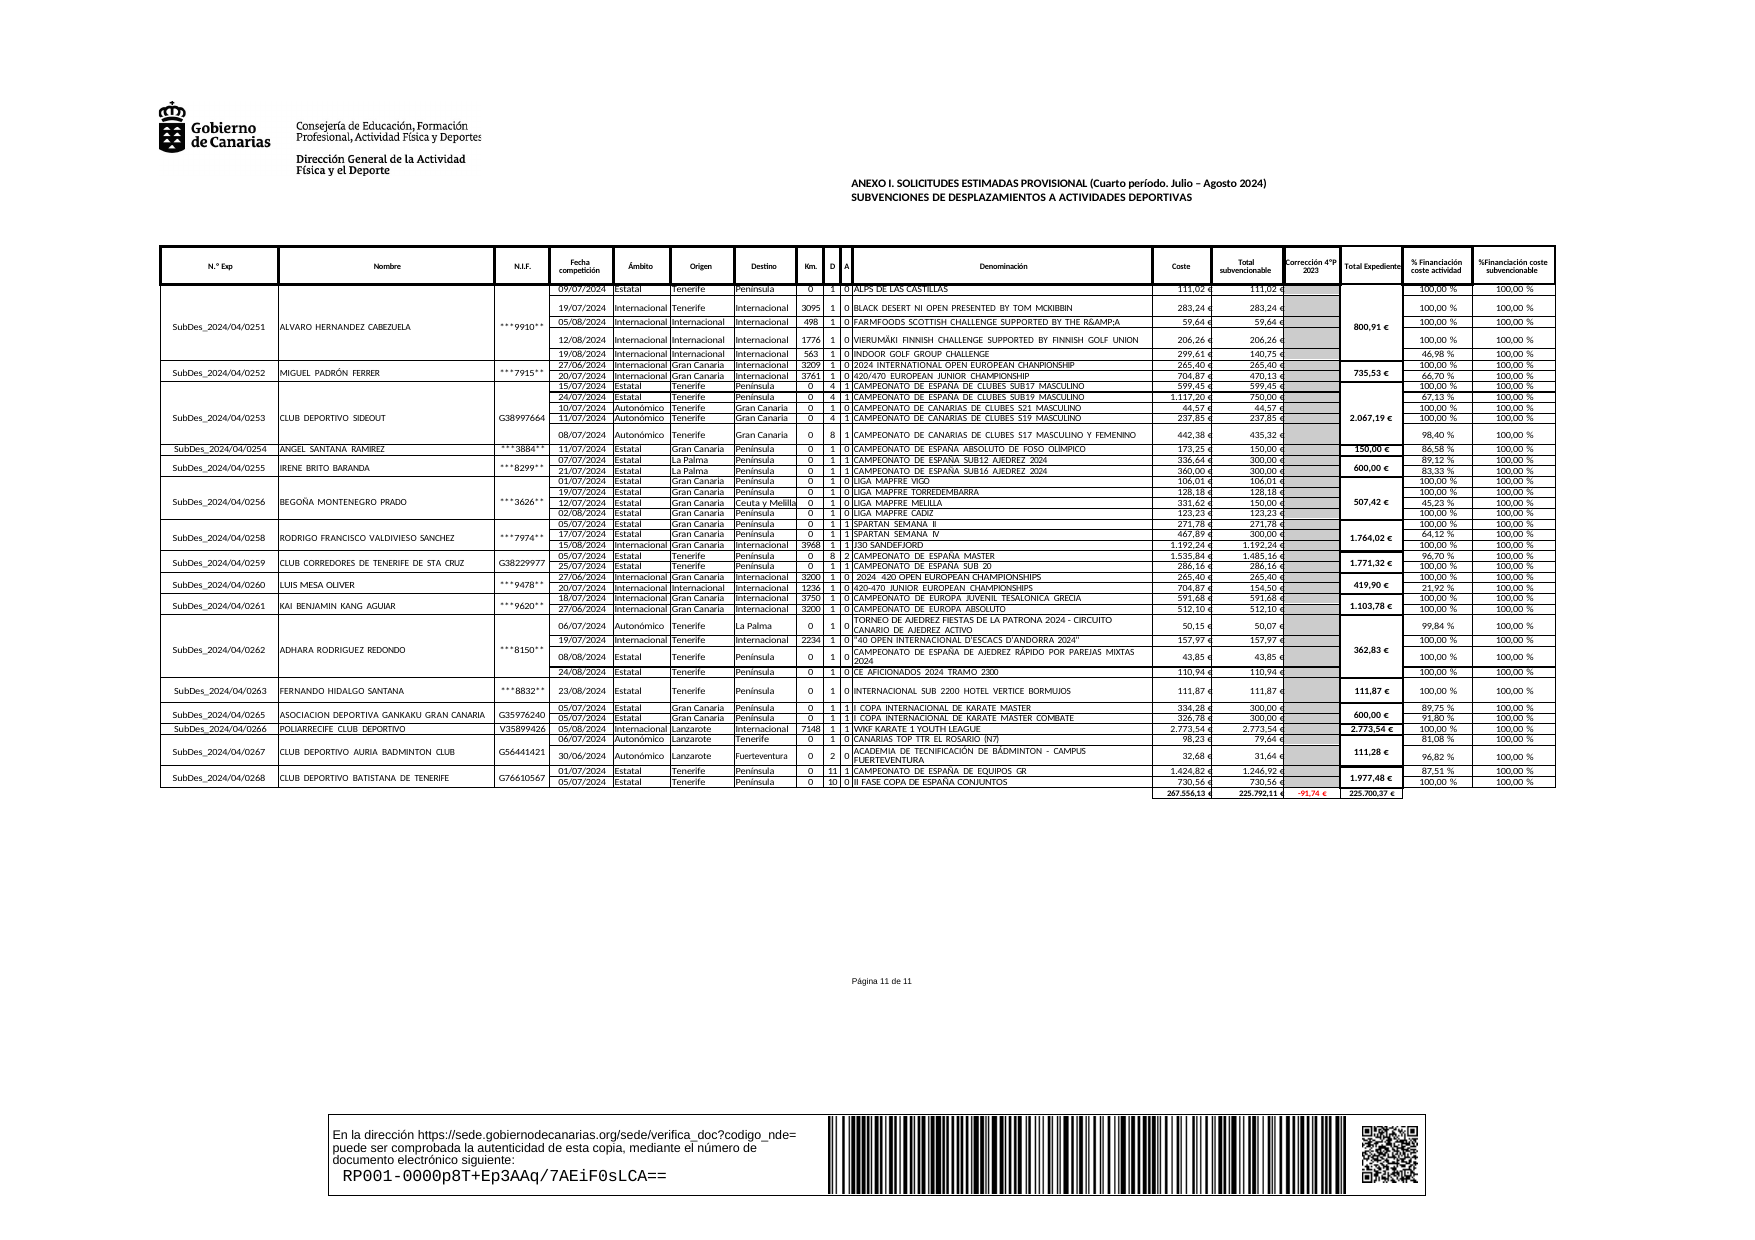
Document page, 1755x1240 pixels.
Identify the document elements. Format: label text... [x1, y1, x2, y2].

table_cell 99,84 % [1404, 615, 1472, 635]
table_cell 24/07/2024 [550, 393, 613, 402]
table_cell [1284, 551, 1339, 561]
table_cell 2 [824, 746, 840, 765]
table_cell SubDes_2024/04/0255 [161, 456, 278, 476]
table_cell 27/06/2024 [550, 605, 613, 614]
table_cell 0 [841, 286, 852, 294]
table_cell 442,38 € [1153, 424, 1211, 444]
table_cell 89,12 % [1404, 456, 1472, 465]
table_cell [1284, 615, 1339, 635]
table_cell [1284, 636, 1339, 646]
table_cell 05/07/2024 [550, 520, 613, 529]
table_cell [1284, 724, 1339, 734]
table_cell 1 [824, 445, 840, 455]
table_cell 100,00 % [1404, 317, 1472, 327]
table_cell 100,00 % [1473, 328, 1555, 348]
table_cell 21/07/2024 [550, 466, 613, 476]
table_cell Internacional [614, 541, 670, 550]
table_cell 591,68 € [1212, 594, 1283, 603]
table_cell 05/07/2024 [550, 777, 613, 787]
table_cell Estatal [614, 562, 670, 572]
table_cell 86,58 % [1404, 445, 1472, 455]
table_cell 44,57 € [1153, 403, 1211, 413]
table_cell CLUB DEPORTIVO BATISTANA DE TENERIFE [279, 766, 494, 787]
table_cell 59,64 € [1153, 317, 1211, 327]
table_cell [161, 788, 1152, 798]
table_cell 100,00 % [1473, 349, 1555, 359]
table_cell 0 [841, 477, 852, 487]
table_cell 100,00 % [1473, 424, 1555, 444]
table_cell 1.192,24 € [1212, 541, 1283, 550]
table_header N.º Exp [162, 248, 277, 283]
table_cell Autonómico [614, 424, 670, 444]
table_cell KAI BENJAMIN KANG AGUIAR [279, 594, 494, 614]
table_cell Estatal [614, 382, 670, 391]
table_cell 100,00 % [1473, 573, 1555, 582]
table_cell LIGA MAPFRE TORREDEMBARRA [853, 488, 1152, 497]
table_cell MIGUEL PADRÓN FERRER [279, 361, 494, 381]
table_cell 286,16 € [1153, 562, 1211, 572]
table_cell 265,40 € [1212, 573, 1283, 582]
table_cell 100,00 % [1404, 382, 1472, 391]
table_cell 0 [841, 488, 852, 497]
table_cell Península [735, 678, 796, 702]
table_cell 0 [841, 636, 852, 646]
table_cell [1284, 520, 1339, 529]
table_cell SubDes_2024/04/0268 [161, 766, 278, 787]
table_cell 591,68 € [1153, 594, 1211, 603]
table_cell 0 [841, 615, 852, 635]
table_cell 111,87 € [1153, 678, 1211, 702]
table_cell -91,74 € [1284, 788, 1340, 798]
table_cell Tenerife [671, 766, 734, 776]
table_cell 2.773,54 € [1212, 724, 1283, 734]
table_cell Autonómico [614, 403, 670, 413]
table_cell Gran Canaria [671, 520, 734, 529]
table_header A [842, 248, 851, 283]
table_cell 0 [797, 766, 823, 776]
table_cell 1 [824, 583, 840, 593]
table_header Total subvencionable [1213, 248, 1282, 283]
table_cell 300,00 € [1212, 703, 1283, 713]
table_cell Tenerife [671, 668, 734, 677]
table_cell 91,80 % [1404, 714, 1472, 723]
table_cell 100,00 % [1473, 594, 1555, 603]
table_cell 100,00 % [1473, 361, 1555, 370]
table_cell 2234 [797, 636, 823, 646]
table_cell Gran Canaria [671, 530, 734, 540]
table_cell 1 [824, 361, 840, 370]
table_cell 100,00 % [1404, 296, 1472, 316]
table_cell Internacional [735, 328, 796, 348]
table_cell CAMPEONATO DE CANARIAS DE CLUBES S21 MASCULINO [853, 403, 1152, 413]
table_cell 735,53 € [1341, 362, 1402, 381]
table_cell 100,00 % [1473, 509, 1555, 518]
table_cell Gran Canaria [735, 414, 796, 423]
table_cell [1284, 286, 1339, 294]
table_cell 96,82 % [1404, 746, 1472, 765]
table_cell 1 [841, 393, 852, 402]
table_cell La Palma [671, 456, 734, 465]
table_cell Península [735, 456, 796, 465]
table_cell Península [735, 766, 796, 776]
table_cell 360,00 € [1153, 466, 1211, 476]
table_cell 100,00 % [1404, 636, 1472, 646]
table_cell [1284, 573, 1339, 582]
table_cell 1 [841, 724, 852, 734]
table_cell 2024 INTERNATIONAL OPEN EUROPEAN CHANPIONSHIP [853, 361, 1152, 370]
table_cell 1.485,16 € [1212, 551, 1283, 561]
table_cell [1284, 583, 1339, 593]
table_cell BLACK DESERT NI OPEN PRESENTED BY TOM MCKIBBIN [853, 296, 1152, 316]
table_cell INDOOR GOLF GROUP CHALLENGE [853, 349, 1152, 359]
table_cell LIGA MAPFRE MELILLA [853, 498, 1152, 508]
table_cell 1 [841, 541, 852, 550]
table_cell 1.192,24 € [1153, 541, 1211, 550]
table_cell 1 [824, 349, 840, 359]
table_cell 11/07/2024 [550, 414, 613, 423]
table_cell 599,45 € [1153, 382, 1211, 391]
table_cell 19/08/2024 [550, 349, 613, 359]
table_cell CAMPEONATO DE CANARIAS DE CLUBES S19 MASCULINO [853, 414, 1152, 423]
table_cell [1284, 509, 1339, 518]
table_cell 100,00 % [1473, 583, 1555, 593]
text Página 11 de 11 [199, 977, 1564, 986]
table_cell Gran Canaria [671, 509, 734, 518]
table_cell Estatal [614, 488, 670, 497]
table_cell Tenerife [671, 424, 734, 444]
table_cell 150,00 € [1212, 445, 1283, 455]
table_cell [1284, 414, 1339, 423]
table_cell 0 [797, 678, 823, 702]
table_cell 512,10 € [1212, 605, 1283, 614]
table_cell CLUB DEPORTIVO AURIA BADMINTON CLUB [279, 735, 494, 765]
table_cell Estatal [614, 668, 670, 677]
table_cell 283,24 € [1212, 296, 1283, 316]
table_cell 265,40 € [1212, 361, 1283, 370]
table_cell 43,85 € [1153, 647, 1211, 666]
table_cell 3095 [797, 296, 823, 316]
table_cell 0 [797, 509, 823, 518]
table_cell LIGA MAPFRE CADIZ [853, 509, 1152, 518]
table_cell 89,75 % [1404, 703, 1472, 713]
table_cell Tenerife [671, 403, 734, 413]
table_cell Gran Canaria [735, 424, 796, 444]
table_cell Estatal [614, 714, 670, 723]
table_cell 3200 [797, 605, 823, 614]
table_cell SubDes_2024/04/0254 [161, 445, 278, 455]
table_cell J30 SANDEFJORD [853, 541, 1152, 550]
table_cell Estatal [614, 498, 670, 508]
table_cell Gran Canaria [671, 605, 734, 614]
table_header Origen [672, 248, 733, 283]
table_cell 1 [824, 714, 840, 723]
table_cell 100,00 % [1473, 562, 1555, 572]
table_cell 2.773,54 € [1153, 724, 1211, 734]
table_cell 81,08 % [1404, 735, 1472, 744]
table_cell 100,00 % [1404, 541, 1472, 550]
table_cell SubDes_2024/04/0251 [161, 286, 278, 359]
table_cell [1284, 714, 1339, 723]
table_cell 27/06/2024 [550, 573, 613, 582]
table_cell 1 [841, 562, 852, 572]
table_cell 1 [824, 296, 840, 316]
table_cell 334,28 € [1153, 703, 1211, 713]
table_cell 0 [797, 286, 823, 294]
table_cell V35899426 [495, 724, 549, 734]
table_cell 0 [797, 647, 823, 666]
table_cell 1776 [797, 328, 823, 348]
table_cell IRENE BRITO BARANDA [279, 456, 494, 476]
table_cell 2.773,54 € [1341, 725, 1402, 734]
table_cell 1 [824, 530, 840, 540]
table_cell 420-470 JUNIOR EUROPEAN CHAMPIONSHIPS [853, 583, 1152, 593]
table_cell ***9910** [495, 286, 549, 359]
table_cell Estatal [614, 777, 670, 787]
table_cell 157,97 € [1212, 636, 1283, 646]
table_cell 0 [841, 647, 852, 666]
table_cell LIGA MAPFRE VIGO [853, 477, 1152, 487]
table_cell ADHARA RODRIGUEZ REDONDO [279, 615, 494, 677]
table_cell 1.103,78 € [1341, 595, 1402, 614]
table_cell 0 [797, 520, 823, 529]
table_cell 123,23 € [1212, 509, 1283, 518]
table_cell [1284, 541, 1339, 550]
table_cell 1 [824, 724, 840, 734]
table_cell 15/07/2024 [550, 382, 613, 391]
table_cell 3200 [797, 573, 823, 582]
table_cell CAMPEONATO DE ESPAÑA SUB12 AJEDREZ 2024 [853, 456, 1152, 465]
table_cell 1.424,82 € [1153, 766, 1211, 776]
table_cell [1284, 393, 1339, 402]
table_cell CLUB DEPORTIVO SIDEOUT [279, 382, 494, 444]
table_cell Lanzarote [671, 746, 734, 765]
table_cell 50,15 € [1153, 615, 1211, 635]
table_cell 265,40 € [1153, 573, 1211, 582]
table_cell 467,89 € [1153, 530, 1211, 540]
table_cell Península [735, 286, 796, 294]
table_cell 750,00 € [1212, 393, 1283, 402]
table_cell 100,00 % [1473, 541, 1555, 550]
table_header % Financiación coste actividad [1404, 248, 1471, 283]
table_cell 1 [824, 735, 840, 744]
table_cell 106,01 € [1212, 477, 1283, 487]
table_cell 3750 [797, 594, 823, 603]
table_cell [1284, 361, 1339, 370]
table_cell [1284, 647, 1339, 666]
table_cell 206,26 € [1212, 328, 1283, 348]
table_cell 100,00 % [1404, 286, 1472, 294]
table_cell 3209 [797, 361, 823, 370]
table_cell CAMPEONATO DE ESPAÑA DE EQUIPOS GR [853, 766, 1152, 776]
table_cell 02/08/2024 [550, 509, 613, 518]
table_cell 83,33 % [1404, 466, 1472, 476]
table_header D [825, 248, 839, 283]
table_cell 0 [841, 349, 852, 359]
table_header Nombre [280, 248, 493, 283]
table_cell Internacional [735, 636, 796, 646]
table_cell SPARTAN SEMANA IV [853, 530, 1152, 540]
table_cell Gran Canaria [671, 498, 734, 508]
table_cell 0 [841, 594, 852, 603]
table_cell 100,00 % [1473, 530, 1555, 540]
table_cell 0 [841, 735, 852, 744]
table_cell 1 [824, 636, 840, 646]
table_cell Internacional [735, 371, 796, 381]
table_cell Internacional [614, 594, 670, 603]
table_cell [1284, 328, 1339, 348]
table_cell 100,00 % [1404, 573, 1472, 582]
table_cell 19/07/2024 [550, 636, 613, 646]
table_cell [1284, 466, 1339, 476]
table_cell CLUB CORREDORES DE TENERIFE DE STA CRUZ [279, 551, 494, 572]
table_cell 106,01 € [1153, 477, 1211, 487]
table_cell 98,40 % [1404, 424, 1472, 444]
table_cell 300,00 € [1212, 456, 1283, 465]
table_cell 67,13 % [1404, 393, 1472, 402]
table_cell 123,23 € [1153, 509, 1211, 518]
table_cell 45,23 % [1404, 498, 1472, 508]
table_cell 0 [797, 551, 823, 561]
table_cell [1284, 296, 1339, 316]
table_cell Fuerteventura [735, 746, 796, 765]
table_cell SubDes_2024/04/0266 [161, 724, 278, 734]
table_cell 0 [797, 714, 823, 723]
table_cell Estatal [614, 551, 670, 561]
table_cell I COPA INTERNACIONAL DE KARATE MASTER [853, 703, 1152, 713]
table_cell ASOCIACION DEPORTIVA GANKAKU GRAN CANARIA [279, 703, 494, 723]
table_cell La Palma [735, 615, 796, 635]
table_cell 0 [841, 678, 852, 702]
table_cell Internacional [735, 317, 796, 327]
table_cell 0 [841, 583, 852, 593]
table_cell 730,56 € [1212, 777, 1283, 787]
table_cell Internacional [671, 583, 734, 593]
table_cell [1284, 530, 1339, 540]
table_cell Internacional [671, 328, 734, 348]
table_cell CAMPEONATO DE ESPAÑA DE AJEDREZ RÁPIDO POR PAREJAS MIXTAS 2024 [853, 647, 1152, 666]
table_cell 157,97 € [1153, 636, 1211, 646]
table_cell 25/07/2024 [550, 562, 613, 572]
table_cell Gran Canaria [735, 403, 796, 413]
table_cell 100,00 % [1473, 714, 1555, 723]
table_cell Internacional [735, 361, 796, 370]
table_cell Península [735, 393, 796, 402]
table_cell 1 [841, 530, 852, 540]
table_cell 0 [797, 414, 823, 423]
table_cell 0 [797, 562, 823, 572]
table_cell 730,56 € [1153, 777, 1211, 787]
table_cell 1 [824, 403, 840, 413]
table_cell 100,00 % [1404, 328, 1472, 348]
table_header %Financiación coste subvencionable [1474, 247, 1554, 283]
table_cell 0 [841, 403, 852, 413]
table_cell 10/07/2024 [550, 403, 613, 413]
table_cell 100,00 % [1404, 647, 1472, 666]
table_cell Gran Canaria [671, 541, 734, 550]
table_cell WKF KARATE 1 YOUTH LEAGUE [853, 724, 1152, 734]
table_cell Tenerife [671, 562, 734, 572]
table_cell Internacional [735, 541, 796, 550]
table_cell 100,00 % [1473, 777, 1555, 787]
table_cell 05/07/2024 [550, 714, 613, 723]
table_header Coste [1154, 248, 1210, 283]
table_cell 1 [824, 615, 840, 635]
table_cell 12/08/2024 [550, 328, 613, 348]
table_cell SPARTAN SEMANA II [853, 520, 1152, 529]
table_cell Península [735, 509, 796, 518]
table_cell [1284, 477, 1339, 487]
table_cell 43,85 € [1212, 647, 1283, 666]
table_cell 0 [797, 615, 823, 635]
table_cell 1 [824, 703, 840, 713]
table_cell 300,00 € [1212, 530, 1283, 540]
table_cell 0 [797, 668, 823, 677]
table_cell 0 [841, 668, 852, 677]
table_cell 1 [824, 498, 840, 508]
table_cell 0 [797, 777, 823, 787]
table_cell 100,00 % [1473, 766, 1555, 776]
table_cell G76610567 [495, 766, 549, 787]
table_cell ***3626** [495, 477, 549, 518]
table_cell 271,78 € [1153, 520, 1211, 529]
table_cell 1.535,84 € [1153, 551, 1211, 561]
table_cell CAMPEONATO DE ESPAÑA SUB 20 [853, 562, 1152, 572]
table_cell 512,10 € [1153, 605, 1211, 614]
table_cell 326,78 € [1153, 714, 1211, 723]
table_cell 79,64 € [1212, 735, 1283, 744]
table_cell 100,00 % [1473, 498, 1555, 508]
table_cell 66,70 % [1404, 371, 1472, 381]
table_cell 100,00 % [1473, 456, 1555, 465]
table_cell 2.067,19 € [1341, 383, 1402, 444]
table_cell 3761 [797, 371, 823, 381]
table_cell Península [735, 382, 796, 391]
table_cell CAMPEONATO DE ESPAÑA ABSOLUTO DE FOSO OLÍMPICO [853, 445, 1152, 455]
table_cell 1236 [797, 583, 823, 593]
table_cell Autonómico [614, 735, 670, 744]
table_cell 0 [797, 746, 823, 765]
table_cell 600,00 € [1341, 457, 1402, 476]
table_cell BEGOÑA MONTENEGRO PRADO [279, 477, 494, 518]
table_cell [1284, 317, 1339, 327]
table_cell 30/06/2024 [550, 746, 613, 765]
table_cell 4 [824, 393, 840, 402]
table_cell Península [735, 551, 796, 561]
table_cell [1284, 678, 1339, 702]
table_cell 128,18 € [1153, 488, 1211, 497]
table_cell 1.764,02 € [1341, 521, 1402, 550]
table_cell ***9478** [495, 573, 549, 593]
table_cell 2 [841, 551, 852, 561]
table_cell 50,07 € [1212, 615, 1283, 635]
table_cell 100,00 % [1473, 678, 1555, 702]
table_cell Tenerife [671, 414, 734, 423]
table_cell CAMPEONATO DE ESPAÑA MASTER [853, 551, 1152, 561]
table_cell Tenerife [671, 636, 734, 646]
table_cell Península [735, 562, 796, 572]
table_cell ***9620** [495, 594, 549, 614]
table_cell Península [735, 445, 796, 455]
table_cell 563 [797, 349, 823, 359]
table_cell G35976240 [495, 703, 549, 723]
table_cell 267.556,13 € [1153, 788, 1211, 798]
table_cell 1.117,20 € [1153, 393, 1211, 402]
table_cell Estatal [614, 445, 670, 455]
table_cell TORNEO DE AJEDREZ FIESTAS DE LA PATRONA 2024 - CIRCUITO CANARIO DE AJEDREZ ACTIVO [853, 615, 1152, 635]
table_cell Tenerife [671, 393, 734, 402]
table_cell 0 [841, 371, 852, 381]
table_cell Estatal [614, 286, 670, 294]
table_cell Lanzarote [671, 735, 734, 744]
table_cell LUIS MESA OLIVER [279, 573, 494, 593]
table_cell 96,70 % [1404, 551, 1472, 561]
table_cell 1 [824, 371, 840, 381]
table_cell 100,00 % [1404, 403, 1472, 413]
table_cell "40 OPEN INTERNACIONAL D'ESCACS D'ANDORRA 2024" [853, 636, 1152, 646]
table_cell Internacional [614, 605, 670, 614]
table_cell 150,00 € [1212, 498, 1283, 508]
table_cell 237,85 € [1153, 414, 1211, 423]
table_cell 435,32 € [1212, 424, 1283, 444]
table_cell 100,00 % [1404, 605, 1472, 614]
table_cell Internacional [614, 361, 670, 370]
table_cell 100,00 % [1404, 668, 1472, 677]
table_cell CAMPEONATO DE EUROPA ABSOLUTO [853, 605, 1152, 614]
table_cell Tenerife [671, 615, 734, 635]
table_cell 100,00 % [1473, 393, 1555, 402]
table_cell 100,00 % [1404, 488, 1472, 497]
table_cell Estatal [614, 466, 670, 476]
table_cell 283,24 € [1153, 296, 1211, 316]
table_cell 0 [841, 317, 852, 327]
table_cell 01/07/2024 [550, 477, 613, 487]
table_cell 362,83 € [1341, 616, 1402, 677]
table_cell Internacional [735, 349, 796, 359]
table_cell 1 [824, 520, 840, 529]
table_cell 100,00 % [1473, 668, 1555, 677]
table_cell Internacional [671, 317, 734, 327]
table_cell 300,00 € [1212, 466, 1283, 476]
table_cell 0 [841, 296, 852, 316]
table_cell [1284, 371, 1339, 381]
table_cell Internacional [614, 724, 670, 734]
table_cell Estatal [614, 509, 670, 518]
table_cell [1284, 424, 1339, 444]
table_cell 704,87 € [1153, 583, 1211, 593]
table_cell 19/07/2024 [550, 296, 613, 316]
table_cell Estatal [614, 647, 670, 666]
table_cell Internacional [735, 583, 796, 593]
table_cell 1 [824, 488, 840, 497]
table_cell Autonómico [614, 615, 670, 635]
table_cell 98,23 € [1153, 735, 1211, 744]
table_cell 23/08/2024 [550, 678, 613, 702]
table_cell 7148 [797, 724, 823, 734]
table_cell 498 [797, 317, 823, 327]
table_cell 06/07/2024 [550, 615, 613, 635]
table_cell 1 [824, 605, 840, 614]
table_cell 100,00 % [1473, 520, 1555, 529]
table_cell CANARIAS TOP TTR EL ROSARIO (N7) [853, 735, 1152, 744]
table_cell 100,00 % [1473, 703, 1555, 713]
table_cell [1284, 382, 1339, 391]
table_cell 0 [841, 498, 852, 508]
table_cell 100,00 % [1404, 414, 1472, 423]
table_cell SubDes_2024/04/0252 [161, 361, 278, 381]
table_cell ***8299** [495, 456, 549, 476]
table_cell [1284, 766, 1339, 776]
table_cell 0 [797, 445, 823, 455]
table_cell 1 [824, 562, 840, 572]
table_cell 300,00 € [1212, 714, 1283, 723]
table_cell 0 [841, 746, 852, 765]
table_cell 21,92 % [1404, 583, 1472, 593]
table_cell Internacional [614, 583, 670, 593]
table_cell Gran Canaria [671, 488, 734, 497]
table_cell 4 [824, 382, 840, 391]
table_cell Península [735, 530, 796, 540]
table_cell 0 [841, 777, 852, 787]
table_cell 800,91 € [1341, 285, 1402, 359]
table_cell Internacional [735, 594, 796, 603]
table_cell 286,16 € [1212, 562, 1283, 572]
table_cell 100,00 % [1473, 445, 1555, 455]
table_cell 32,68 € [1153, 746, 1211, 765]
table_cell 1 [841, 382, 852, 391]
table_cell 140,75 € [1212, 349, 1283, 359]
table_cell [1284, 445, 1339, 455]
table_cell SubDes_2024/04/0259 [161, 551, 278, 572]
table_cell Autonómico [614, 414, 670, 423]
table_cell [1284, 605, 1339, 614]
table_cell SubDes_2024/04/0263 [161, 678, 278, 702]
table_cell ALVARO HERNANDEZ CABEZUELA [279, 286, 494, 359]
table_cell Estatal [614, 393, 670, 402]
table_cell 419,90 € [1341, 574, 1402, 593]
table_cell 1 [841, 466, 852, 476]
table_cell 59,64 € [1212, 317, 1283, 327]
table_cell [1284, 668, 1339, 677]
table_cell 0 [797, 393, 823, 402]
table_cell Internacional [614, 371, 670, 381]
table_cell [1284, 498, 1339, 508]
table_cell 1 [824, 594, 840, 603]
table_cell Internacional [614, 573, 670, 582]
table_cell 1.977,48 € [1341, 768, 1402, 787]
table_cell ***3884** [495, 445, 549, 455]
table_cell 64,12 % [1404, 530, 1472, 540]
table_cell 0 [797, 530, 823, 540]
table_cell Península [735, 647, 796, 666]
table_cell 0 [841, 361, 852, 370]
table_cell 111,87 € [1212, 678, 1283, 702]
table_cell 06/07/2024 [550, 735, 613, 744]
table_cell 1 [841, 424, 852, 444]
table_cell 1 [824, 509, 840, 518]
table_cell 0 [797, 488, 823, 497]
table_cell RODRIGO FRANCISCO VALDIVIESO SANCHEZ [279, 520, 494, 550]
table_cell ***8150** [495, 615, 549, 677]
table_cell Península [735, 488, 796, 497]
table_cell 111,87 € [1341, 679, 1402, 702]
table_cell 0 [797, 477, 823, 487]
table_cell 0 [797, 735, 823, 744]
table_cell Península [735, 477, 796, 487]
table_cell 1 [824, 456, 840, 465]
table_cell Tenerife [735, 735, 796, 744]
table_cell CAMPEONATO DE EUROPA JUVENIL TESALONICA GRECIA [853, 594, 1152, 603]
table_cell 100,00 % [1404, 777, 1472, 787]
table_header Denominación [854, 248, 1151, 283]
table_cell 2024 420 OPEN EUROPEAN CHAMPIONSHIPS [853, 573, 1152, 582]
table_cell Península [735, 703, 796, 713]
table_cell Internacional [671, 349, 734, 359]
table_cell Tenerife [671, 551, 734, 561]
table_cell 1 [824, 286, 840, 294]
table_cell ACADEMIA DE TECNIFICACIÓN DE BÁDMINTON - CAMPUS FUERTEVENTURA [853, 746, 1152, 765]
table_cell 1 [824, 317, 840, 327]
table_cell 100,00 % [1473, 551, 1555, 561]
table_cell Gran Canaria [671, 361, 734, 370]
table_cell 1.246,92 € [1212, 766, 1283, 776]
table_cell 01/07/2024 [550, 766, 613, 776]
table_cell 0 [797, 382, 823, 391]
table_cell Península [735, 466, 796, 476]
table_cell 0 [841, 445, 852, 455]
table_cell 0 [841, 573, 852, 582]
table_cell CAMPEONATO DE ESPAÑA DE CLUBES SUB17 MASCULINO [853, 382, 1152, 391]
table_cell 128,18 € [1212, 488, 1283, 497]
table_cell 225.700,37 € [1341, 789, 1402, 798]
table_cell 8 [824, 551, 840, 561]
table_cell Internacional [614, 349, 670, 359]
table_cell [1284, 488, 1339, 497]
table_cell Internacional [735, 605, 796, 614]
table_cell ***7915** [495, 361, 549, 381]
table_cell 271,78 € [1212, 520, 1283, 529]
table_cell 420/470 EUROPEAN JUNIOR CHAMPIONSHIP [853, 371, 1152, 381]
table_cell 4 [824, 414, 840, 423]
table_cell 0 [797, 703, 823, 713]
table_cell Península [735, 777, 796, 787]
table_header Km. [798, 248, 822, 283]
table_cell Gran Canaria [671, 714, 734, 723]
table_cell 600,00 € [1341, 704, 1402, 723]
table_cell Tenerife [671, 647, 734, 666]
table_cell ANGEL SANTANA RAMIREZ [279, 445, 494, 455]
table_cell 206,26 € [1153, 328, 1211, 348]
table_cell SubDes_2024/04/0262 [161, 615, 278, 677]
table_cell 173,25 € [1153, 445, 1211, 455]
table_cell 0 [797, 498, 823, 508]
table_cell Estatal [614, 766, 670, 776]
table_cell 100,00 % [1404, 594, 1472, 603]
table_cell 1 [841, 414, 852, 423]
table_cell Internacional [614, 328, 670, 348]
table_cell G56441421 [495, 735, 549, 765]
table_cell ***8832** [495, 678, 549, 702]
table_header Ámbito [615, 248, 669, 283]
table_cell 100,00 % [1473, 285, 1555, 294]
table_cell [1284, 735, 1339, 744]
table_cell 18/07/2024 [550, 594, 613, 603]
table_cell CAMPEONATO DE CANARIAS DE CLUBES S17 MASCULINO Y FEMENINO [853, 424, 1152, 444]
table_cell 100,00 % [1404, 477, 1472, 487]
table_cell 10 [824, 777, 840, 787]
table_cell 470,13 € [1212, 371, 1283, 381]
table_cell [1403, 788, 1555, 798]
table_cell 09/07/2024 [550, 286, 613, 294]
table_cell Tenerife [671, 382, 734, 391]
table_cell SubDes_2024/04/0267 [161, 735, 278, 765]
table_cell CAMPEONATO DE ESPAÑA DE CLUBES SUB19 MASCULINO [853, 393, 1152, 402]
table_cell Gran Canaria [671, 445, 734, 455]
table_cell 599,45 € [1212, 382, 1283, 391]
table_cell 100,00 % [1473, 382, 1555, 391]
table_cell Internacional [735, 724, 796, 734]
table_cell 150,00 € [1341, 446, 1402, 455]
table_cell Tenerife [671, 286, 734, 294]
table_cell 111,02 € [1153, 286, 1211, 294]
table_cell 100,00 % [1473, 735, 1555, 744]
table_cell 299,61 € [1153, 349, 1211, 359]
table_cell 110,94 € [1212, 668, 1283, 677]
table_cell [1284, 349, 1339, 359]
table_cell SubDes_2024/04/0261 [161, 594, 278, 614]
table_cell 08/08/2024 [550, 647, 613, 666]
table_cell 154,50 € [1212, 583, 1283, 593]
table_cell 336,64 € [1153, 456, 1211, 465]
table_cell 17/07/2024 [550, 530, 613, 540]
table_cell 100,00 % [1404, 678, 1472, 702]
table_cell CAMPEONATO DE ESPAÑA SUB16 AJEDREZ 2024 [853, 466, 1152, 476]
table_cell G38997664 [495, 382, 549, 444]
table_cell 15/08/2024 [550, 541, 613, 550]
table_header Total Expediente [1342, 247, 1401, 283]
table_cell 1 [824, 573, 840, 582]
table_cell 05/07/2024 [550, 703, 613, 713]
table_cell Estatal [614, 456, 670, 465]
table_cell ALPS DE LAS CASTILLAS [853, 286, 1152, 294]
table_cell [1284, 562, 1339, 572]
table_cell 0 [841, 509, 852, 518]
table_header Destino [736, 248, 795, 283]
table_cell 225.792,11 € [1212, 788, 1283, 798]
table_cell 1 [841, 456, 852, 465]
table_cell VIERUMÄKI FINNISH CHALLENGE SUPPORTED BY FINNISH GOLF UNION [853, 328, 1152, 348]
table_cell 704,87 € [1153, 371, 1211, 381]
table_cell 27/06/2024 [550, 361, 613, 370]
table_cell II FASE COPA DE ESPAÑA CONJUNTOS [853, 777, 1152, 787]
table_cell Estatal [614, 520, 670, 529]
table_cell Ceuta y Melilla [735, 498, 796, 508]
table_cell 0 [841, 328, 852, 348]
table_cell 0 [797, 456, 823, 465]
table_cell 31,64 € [1212, 746, 1283, 765]
table_cell [1284, 777, 1339, 787]
table_cell 07/07/2024 [550, 456, 613, 465]
table_cell Lanzarote [671, 724, 734, 734]
table_cell 1 [824, 328, 840, 348]
table_cell SubDes_2024/04/0260 [161, 573, 278, 593]
table_header Fecha competición [551, 248, 612, 283]
table_cell 100,00 % [1473, 466, 1555, 476]
table_cell 100,00 % [1473, 746, 1555, 765]
table_cell 100,00 % [1473, 477, 1555, 487]
table_cell 1 [841, 766, 852, 776]
table_cell Internacional [735, 296, 796, 316]
table_cell SubDes_2024/04/0265 [161, 703, 278, 723]
table_cell Internacional [614, 317, 670, 327]
table_cell 11/07/2024 [550, 445, 613, 455]
table_cell 87,51 % [1404, 766, 1472, 776]
table_cell 8 [824, 424, 840, 444]
table_cell Estatal [614, 703, 670, 713]
table_cell 12/07/2024 [550, 498, 613, 508]
table_cell 100,00 % [1473, 605, 1555, 614]
table_cell FARMFOODS SCOTTISH CHALLENGE SUPPORTED BY THE R&AMP;A [853, 317, 1152, 327]
table_cell 100,00 % [1473, 724, 1555, 734]
table_header Corrección 4ºP 2023 [1286, 248, 1339, 283]
table_cell 100,00 % [1473, 615, 1555, 635]
table_cell 19/07/2024 [550, 488, 613, 497]
table_cell I COPA INTERNACIONAL DE KARATE MASTER COMBATE [853, 714, 1152, 723]
table_cell Península [735, 520, 796, 529]
table_cell 100,00 % [1473, 647, 1555, 666]
table_cell 1 [824, 678, 840, 702]
table_cell INTERNACIONAL SUB 2200 HOTEL VERTICE BORMUJOS [853, 678, 1152, 702]
table_cell La Palma [671, 466, 734, 476]
table_cell 100,00 % [1473, 317, 1555, 327]
table_cell 0 [797, 424, 823, 444]
table_cell Internacional [735, 573, 796, 582]
table_cell 0 [841, 605, 852, 614]
table_cell 0 [797, 466, 823, 476]
table_cell 1 [824, 466, 840, 476]
table_cell Gran Canaria [671, 371, 734, 381]
table_cell POLIARRECIFE CLUB DEPORTIVO [279, 724, 494, 734]
table_cell [1284, 456, 1339, 465]
table_cell 20/07/2024 [550, 371, 613, 381]
table_cell Tenerife [671, 296, 734, 316]
table_cell [1284, 403, 1339, 413]
table_cell 08/07/2024 [550, 424, 613, 444]
table_cell SubDes_2024/04/0258 [161, 520, 278, 550]
table_cell [1284, 594, 1339, 603]
table_cell Gran Canaria [671, 573, 734, 582]
table_cell 100,00 % [1473, 488, 1555, 497]
table_cell 11 [824, 766, 840, 776]
table_cell 1 [824, 477, 840, 487]
table_cell 100,00 % [1473, 403, 1555, 413]
table_cell Tenerife [671, 678, 734, 702]
table_cell SubDes_2024/04/0253 [161, 382, 278, 444]
table_cell Península [735, 714, 796, 723]
table_cell 100,00 % [1473, 371, 1555, 381]
table_cell 1.771,32 € [1341, 553, 1402, 572]
table_cell CE AFICIONADOS 2024 TRAMO 2300 [853, 668, 1152, 677]
table_cell 44,57 € [1212, 403, 1283, 413]
table_cell 100,00 % [1404, 509, 1472, 518]
table_cell 111,02 € [1212, 286, 1283, 294]
table_cell Gran Canaria [671, 477, 734, 487]
table_cell Tenerife [671, 777, 734, 787]
table_cell 24/08/2024 [550, 668, 613, 677]
table_cell Estatal [614, 678, 670, 702]
table_cell Gran Canaria [671, 594, 734, 603]
table_cell 111,28 € [1341, 736, 1402, 765]
table_cell SubDes_2024/04/0256 [161, 477, 278, 518]
table_cell 100,00 % [1404, 361, 1472, 370]
table_cell 3968 [797, 541, 823, 550]
table_cell 100,00 % [1404, 520, 1472, 529]
table_cell Autonómico [614, 746, 670, 765]
table_cell 05/07/2024 [550, 551, 613, 561]
table_cell 0 [797, 403, 823, 413]
table_cell Gran Canaria [671, 703, 734, 713]
table_cell ***7974** [495, 520, 549, 550]
table_cell 1 [841, 520, 852, 529]
table_cell 1 [824, 668, 840, 677]
table_cell 46,98 % [1404, 349, 1472, 359]
table_cell Estatal [614, 477, 670, 487]
table_cell 1 [841, 714, 852, 723]
table_cell 100,00 % [1473, 296, 1555, 316]
table_cell 100,00 % [1473, 636, 1555, 646]
table_cell Internacional [614, 636, 670, 646]
table_cell 100,00 % [1404, 724, 1472, 734]
table_header N.I.F. [496, 248, 548, 283]
table_cell FERNANDO HIDALGO SANTANA [279, 678, 494, 702]
table_cell 100,00 % [1473, 414, 1555, 423]
table_cell Estatal [614, 530, 670, 540]
table_cell 05/08/2024 [550, 724, 613, 734]
table_cell 20/07/2024 [550, 583, 613, 593]
table_cell 05/08/2024 [550, 317, 613, 327]
table_cell 100,00 % [1404, 562, 1472, 572]
table_cell 1 [824, 541, 840, 550]
table_cell [1284, 746, 1339, 765]
table_cell 1 [824, 647, 840, 666]
table_cell Península [735, 668, 796, 677]
table_cell 265,40 € [1153, 361, 1211, 370]
table_cell Internacional [614, 296, 670, 316]
table_cell 507,42 € [1341, 478, 1402, 518]
table_cell [1284, 703, 1339, 713]
table_cell 331,62 € [1153, 498, 1211, 508]
table_cell 1 [841, 703, 852, 713]
table_cell 237,85 € [1212, 414, 1283, 423]
table_cell G38229977 [495, 551, 549, 572]
table_cell 110,94 € [1153, 668, 1211, 677]
